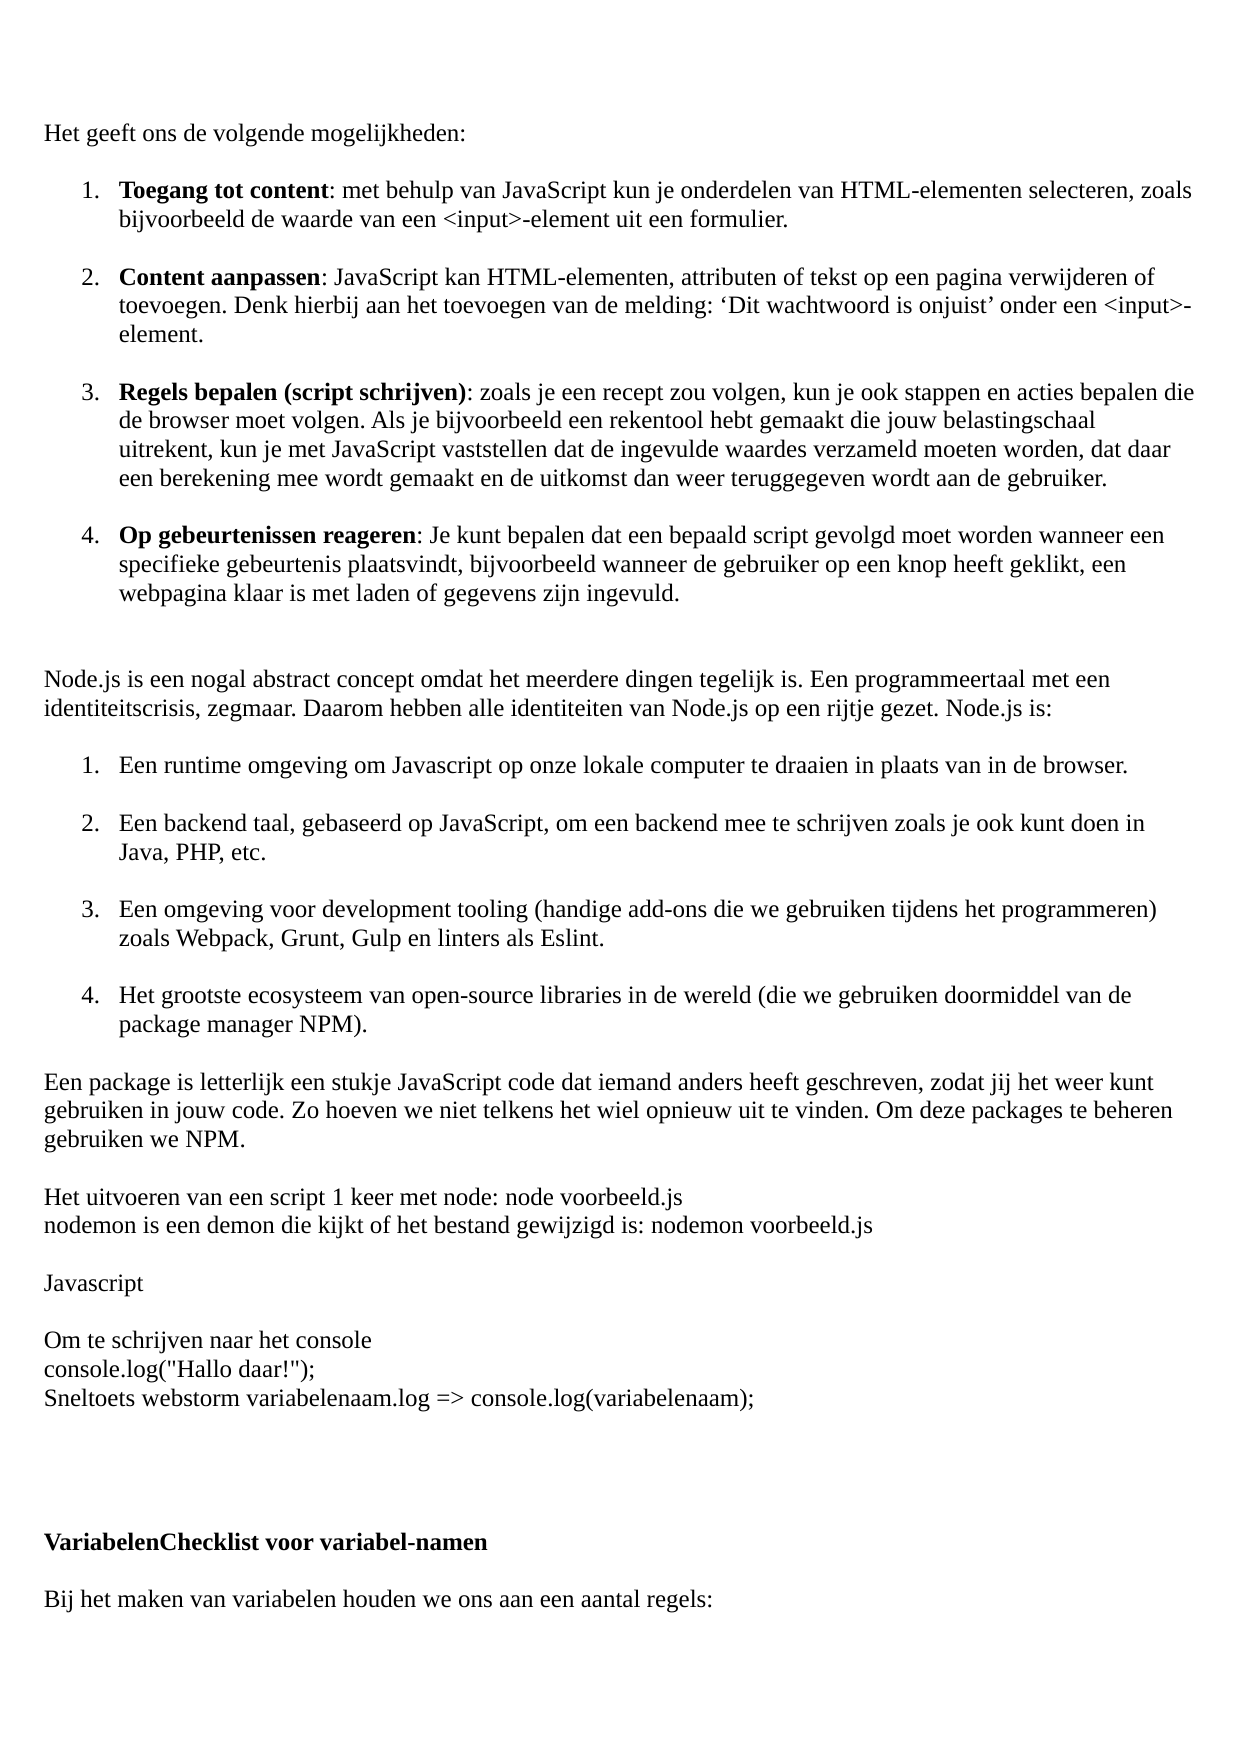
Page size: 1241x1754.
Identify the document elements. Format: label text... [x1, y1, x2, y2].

text nodemon is een demon die kijkt of het bestand gewijzigd is: nodemon voorbeeld.js [43, 1211, 1197, 1239]
text VariabelenChecklist voor variabel-namen [43, 1527, 1197, 1556]
text Het geeft ons de volgende mogelijkheden: [43, 118, 1197, 147]
text Een package is letterlijk een stukje JavaScript code dat iemand anders heeft geschreven, zodat jij het weer kunt gebruiken in jouw code. Zo hoeven we niet telkens het wiel opnieuw uit te vinden. Om deze packages te beheren gebruiken we NPM. [43, 1067, 1197, 1153]
list Op gebeurtenissen reageren: Je kunt bepalen dat een bepaald script gevolgd moet worden wanneer een specifieke gebeurtenis plaatsvindt, bijvoorbeeld wanneer de gebruiker op een knop heeft geklikt, een webpagina klaar is met laden of gegevens zijn ingevuld. [81, 521, 1197, 607]
text Bij het maken van variabelen houden we ons aan een aantal regels: [43, 1584, 1197, 1613]
list Het grootste ecosysteem van open-source libraries in de wereld (die we gebruiken doormiddel van de package manager NPM). [81, 981, 1197, 1038]
list Regels bepalen (script schrijven): zoals je een recept zou volgen, kun je ook stappen en acties bepalen die de browser moet volgen. Als je bijvoorbeeld een rekentool hebt gemaakt die jouw belastingschaal uitrekent, kun je met JavaScript vaststellen dat de ingevulde waardes verzameld moeten worden, dat daar een berekening mee wordt gemaakt en de uitkomst dan weer teruggegeven wordt aan de gebruiker. [81, 377, 1197, 492]
text Node.js is een nogal abstract concept omdat het meerdere dingen tegelijk is. Een programmeertaal met een identiteitscrisis, zegmaar. Daarom hebben alle identiteiten van Node.js op een rijtje gezet. Node.js is: [43, 664, 1197, 722]
text Het uitvoeren van een script 1 keer met node: node voorbeeld.js [43, 1182, 1197, 1211]
text Javascript [43, 1268, 1197, 1297]
text Sneltoets webstorm variabelenaam.log => console.log(variabelenaam); [43, 1383, 1197, 1412]
text console.log("Hallo daar!"); [43, 1354, 1197, 1383]
list Content aanpassen: JavaScript kan HTML-elementen, attributen of tekst op een pagina verwijderen of toevoegen. Denk hierbij aan het toevoegen van de melding: ‘Dit wachtwoord is onjuist’ onder een <input>-element. [81, 262, 1197, 348]
list Een omgeving voor development tooling (handige add-ons die we gebruiken tijdens het programmeren) zoals Webpack, Grunt, Gulp en linters als Eslint. [81, 894, 1197, 952]
list Een backend taal, gebaseerd op JavaScript, om een backend mee te schrijven zoals je ook kunt doen in Java, PHP, etc. [81, 808, 1197, 866]
list Toegang tot content: met behulp van JavaScript kun je onderdelen van HTML-elementen selecteren, zoals bijvoorbeeld de waarde van een <input>-element uit een formulier. [81, 176, 1197, 233]
text Om te schrijven naar het console [43, 1326, 1197, 1354]
list Een runtime omgeving om Javascript op onze lokale computer te draaien in plaats van in de browser. [81, 751, 1197, 779]
